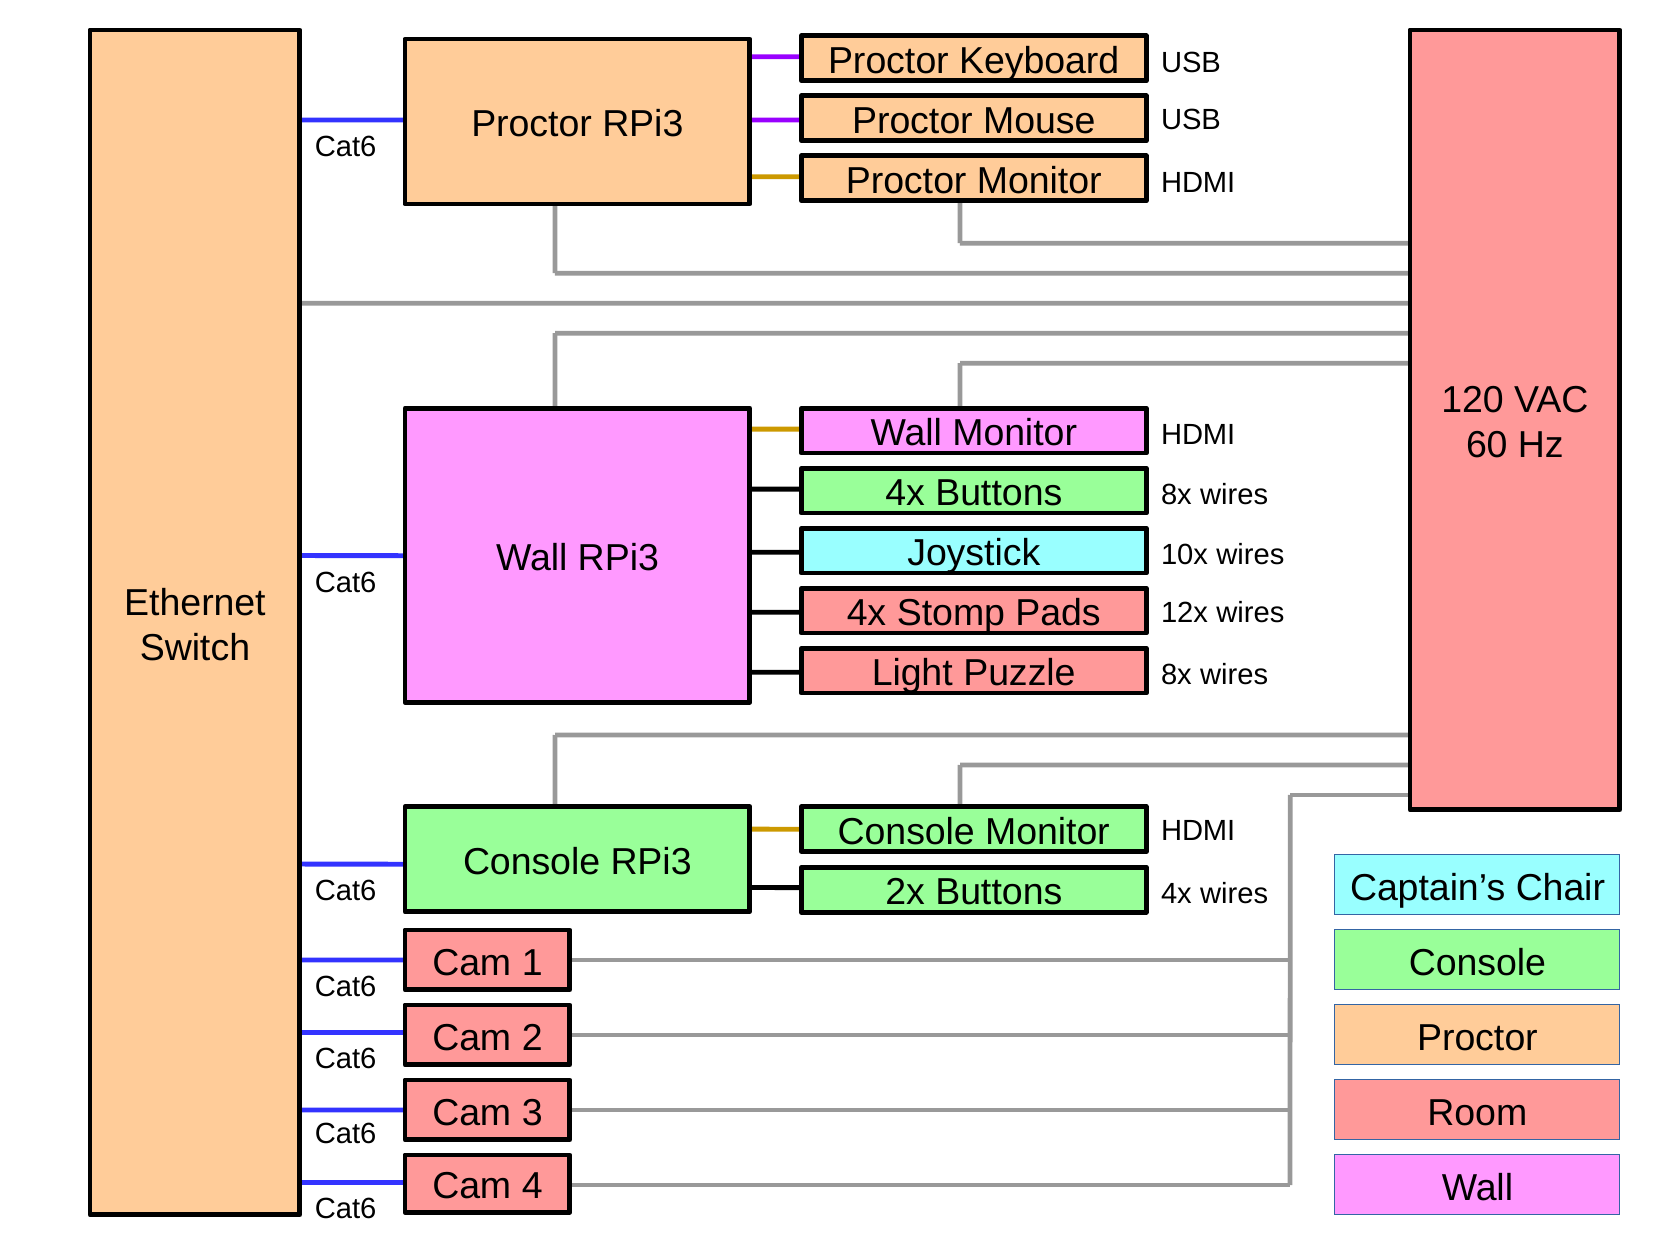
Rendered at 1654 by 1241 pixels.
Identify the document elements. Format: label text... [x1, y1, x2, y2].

text_box Cam 3 [404, 1079, 570, 1140]
text_box Proctor Keyboard [801, 35, 1146, 81]
text_box Ethernet Switch [89, 29, 300, 1215]
text_box 2x Buttons [801, 867, 1147, 913]
text_box Captain’s Chair [1334, 854, 1620, 915]
text_box Cat6 [299, 1182, 420, 1230]
text_box Joystick [801, 528, 1146, 574]
text_box HDMI [1146, 804, 1267, 852]
text_box HDMI [1146, 155, 1267, 204]
text_box 12x wires [1146, 585, 1327, 634]
text_box 4x Buttons [801, 468, 1146, 514]
text_box Room [1334, 1079, 1620, 1140]
text_box Console [1334, 929, 1620, 990]
text_box Cam 1 [404, 929, 570, 990]
text_box 8x wires [1146, 468, 1297, 519]
text_box Wall RPi3 [404, 408, 750, 703]
text_box 4x Stomp Pads [801, 588, 1146, 634]
text_box Light Puzzle [801, 648, 1146, 694]
text_box Cat6 [300, 119, 420, 168]
text_box 8x wires [1146, 648, 1297, 699]
text_box Cat6 [300, 864, 404, 912]
text_box Cam 4 [404, 1154, 570, 1213]
text_box USB [1146, 35, 1267, 84]
text_box Cat6 [300, 555, 420, 604]
text_box 4x wires [1293, 867, 1297, 918]
text_box Console RPi3 [404, 806, 750, 912]
text_box Proctor [1334, 1004, 1620, 1065]
text_box HDMI [1146, 408, 1267, 456]
text_box Proctor Mouse [801, 95, 1146, 141]
text_box Console Monitor [801, 806, 1146, 852]
text_box Proctor RPi3 [404, 39, 750, 204]
text_box 4x wires [1146, 867, 1287, 918]
text_box Proctor Monitor [801, 155, 1146, 201]
text_box USB [1146, 93, 1267, 141]
text_box Cam 2 [404, 1004, 570, 1065]
text_box 10x wires [1146, 528, 1327, 585]
text_box Cat6 [300, 1032, 420, 1080]
text_box Wall [1334, 1154, 1620, 1215]
text_box 120 VAC 60 Hz [1409, 29, 1620, 810]
text_box Cat6 [300, 959, 420, 1008]
text_box Wall Monitor [801, 408, 1146, 454]
text_box Cat6 [300, 1107, 420, 1155]
